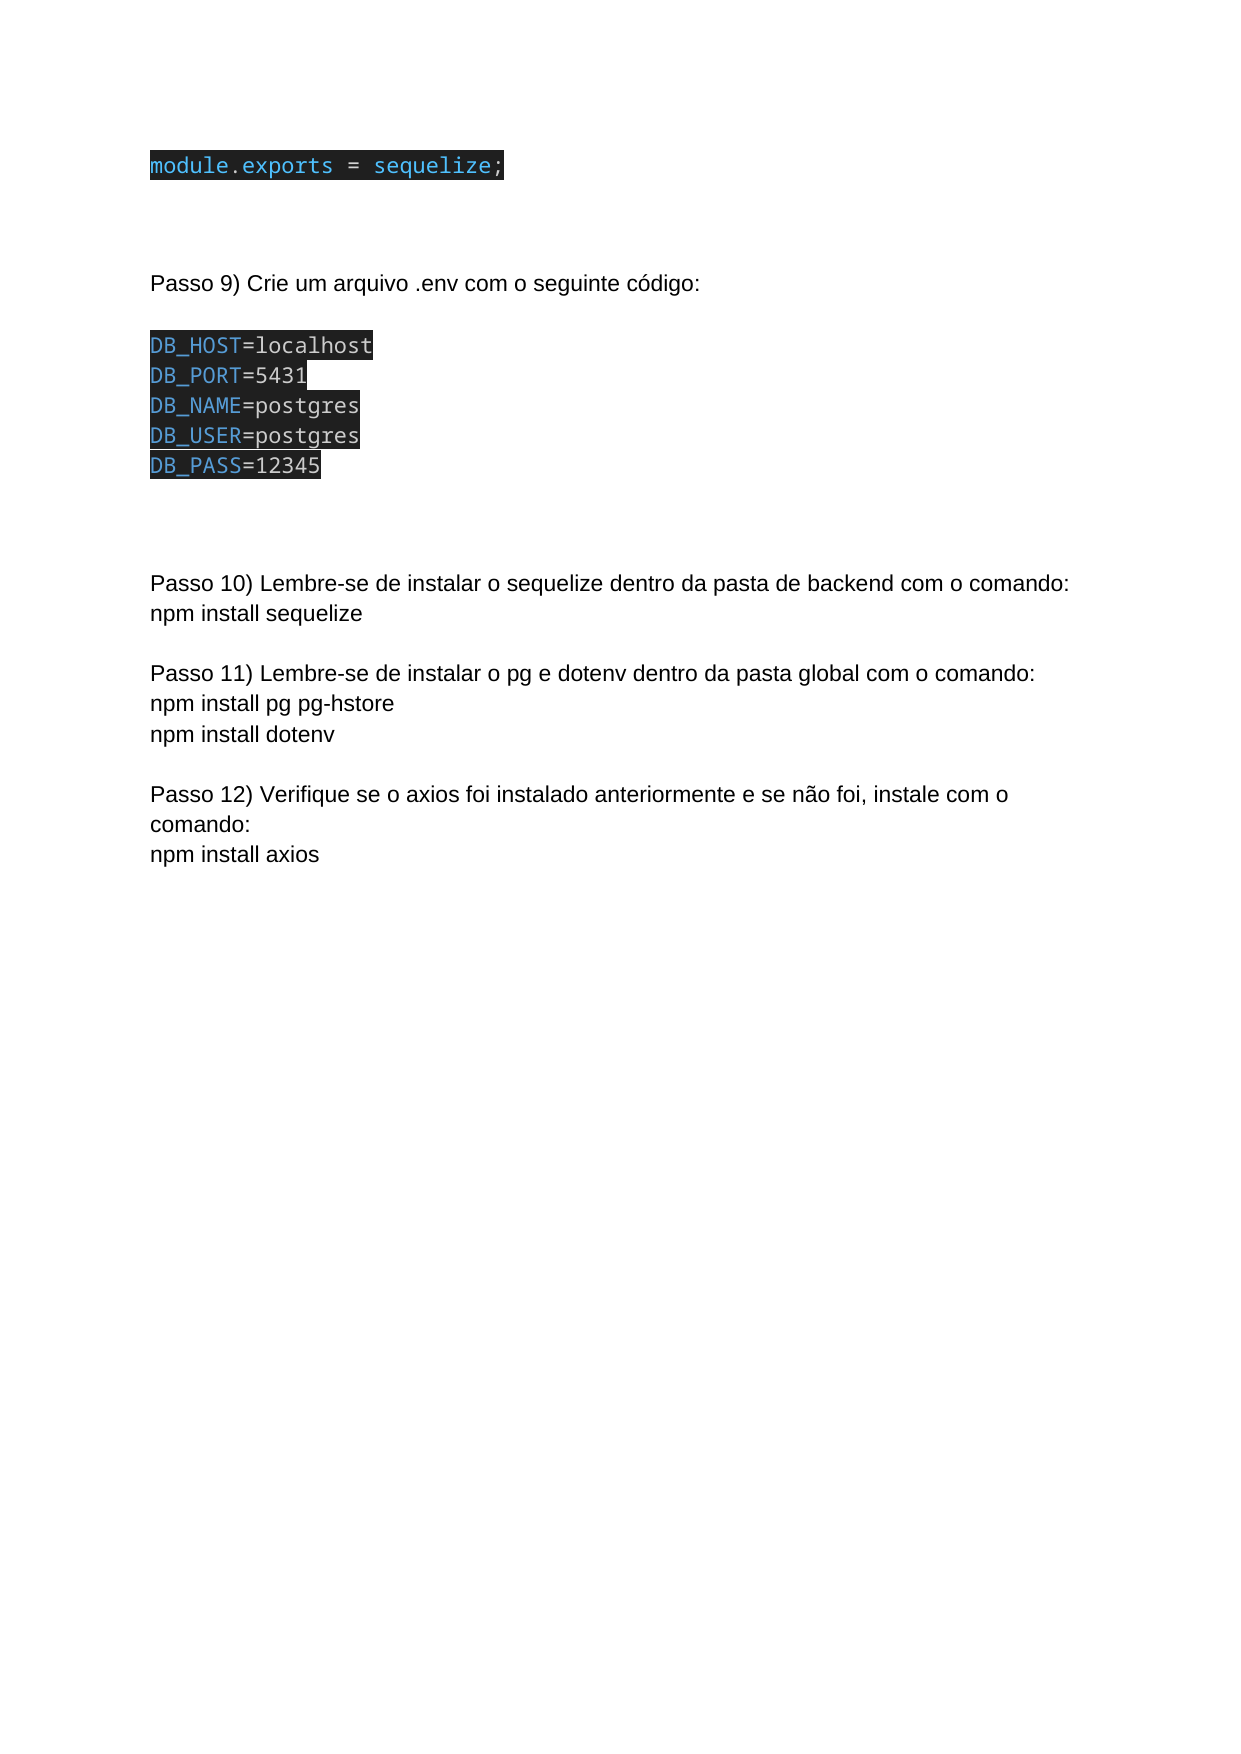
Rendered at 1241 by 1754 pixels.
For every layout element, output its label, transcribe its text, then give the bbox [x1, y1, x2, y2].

text Passo 9) Crie um arquivo .env com o seguinte código: [150, 270, 1090, 296]
text DB_PASS=12345 [150, 449, 1090, 479]
text DB_USER=postgres [150, 420, 1090, 449]
text DB_HOST=localhost [150, 330, 1090, 360]
text module.exports = sequelize; [150, 150, 1090, 180]
text npm install pg pg-hstore [150, 690, 1090, 717]
text Passo 10) Lembre-se de instalar o sequelize dentro da pasta de backend com o comando: [150, 569, 1090, 596]
text DB_NAME=postgres [150, 390, 1090, 420]
text DB_PORT=5431 [150, 360, 1090, 390]
text Passo 11) Lembre-se de instalar o pg e dotenv dentro da pasta global com o comando: [150, 660, 1090, 687]
text Passo 12) Verifique se o axios foi instalado anteriormente e se não foi, instale com o comando: [150, 781, 1090, 838]
text npm install sequelize [150, 600, 1090, 626]
text npm install axios [150, 841, 1090, 868]
text npm install dotenv [150, 721, 1090, 747]
